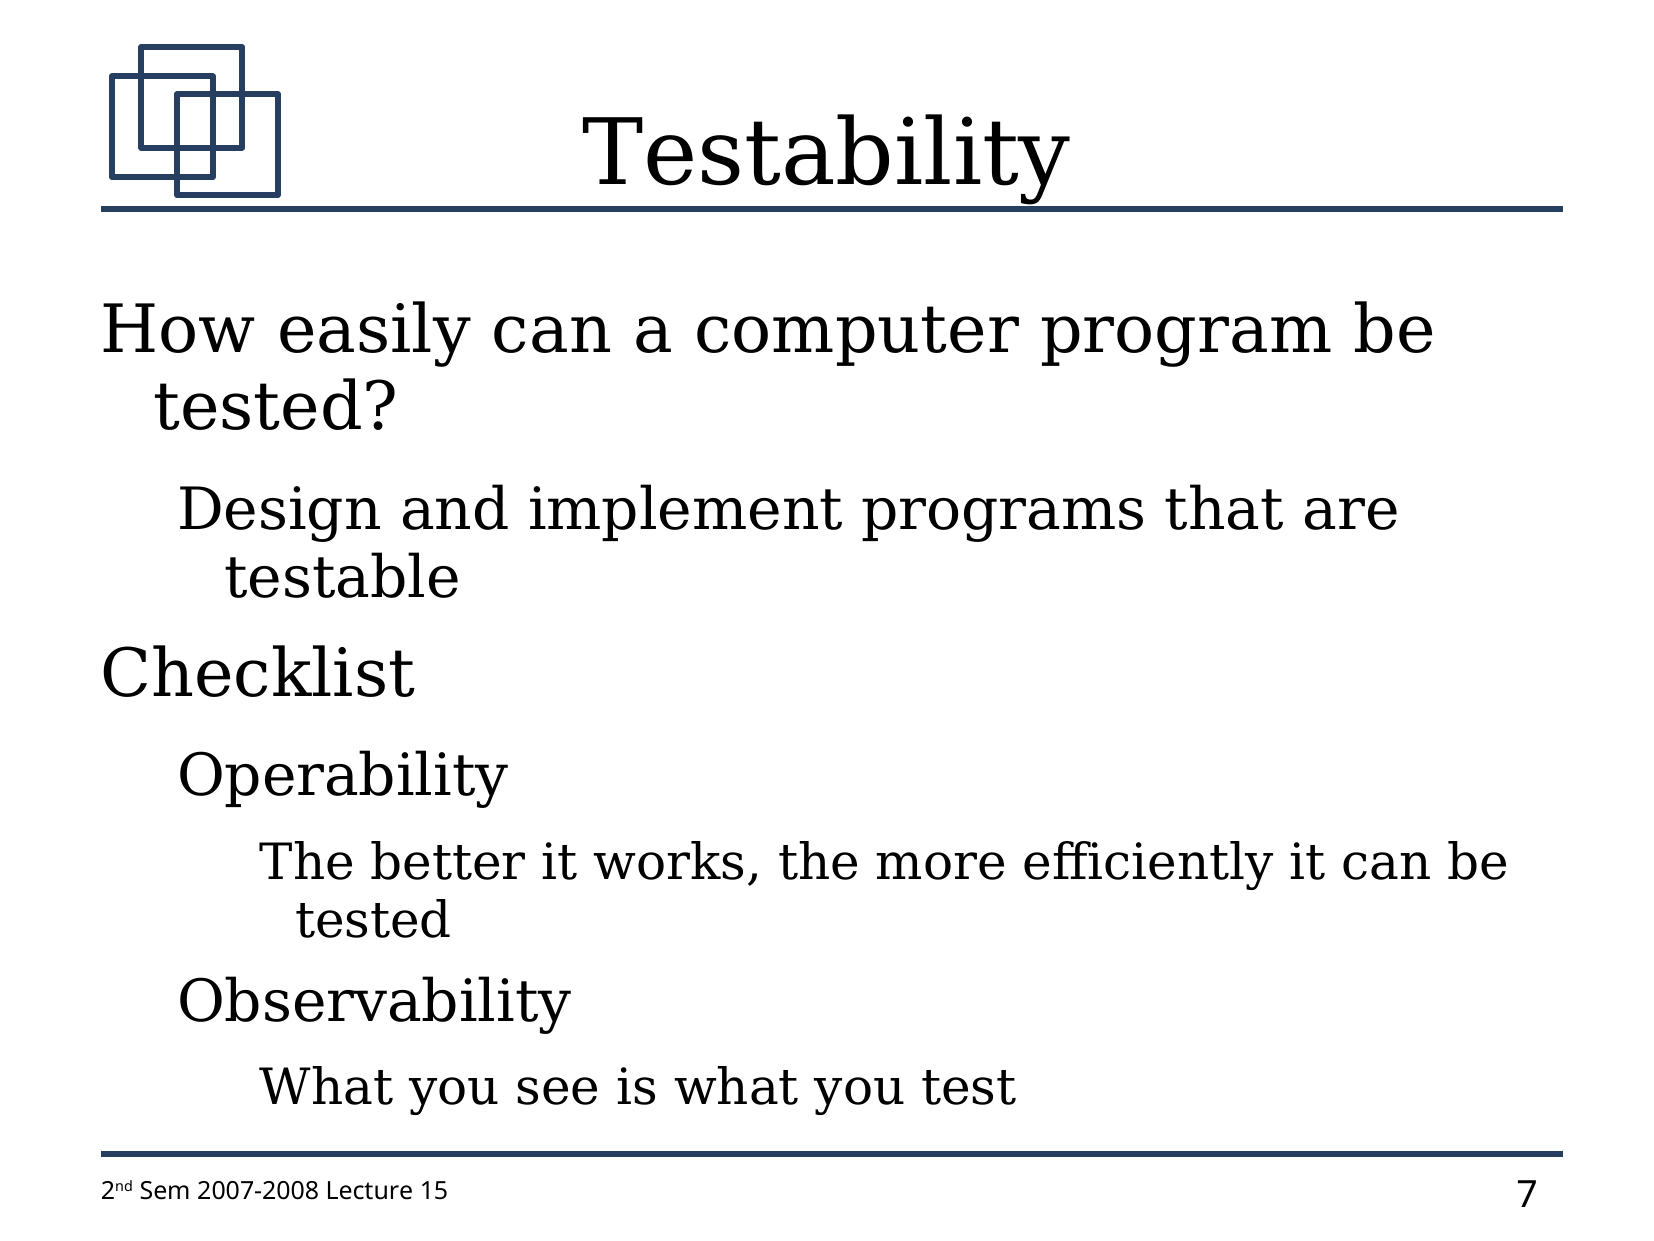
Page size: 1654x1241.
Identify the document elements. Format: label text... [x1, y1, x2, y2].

title Testability [82, 49, 1571, 257]
list How easily can a computer program be tested? Design and implement programs that are testable Checklist Operability The better it works, the more efficiently it can be tested Observability What you see is what you test [82, 290, 1571, 1117]
